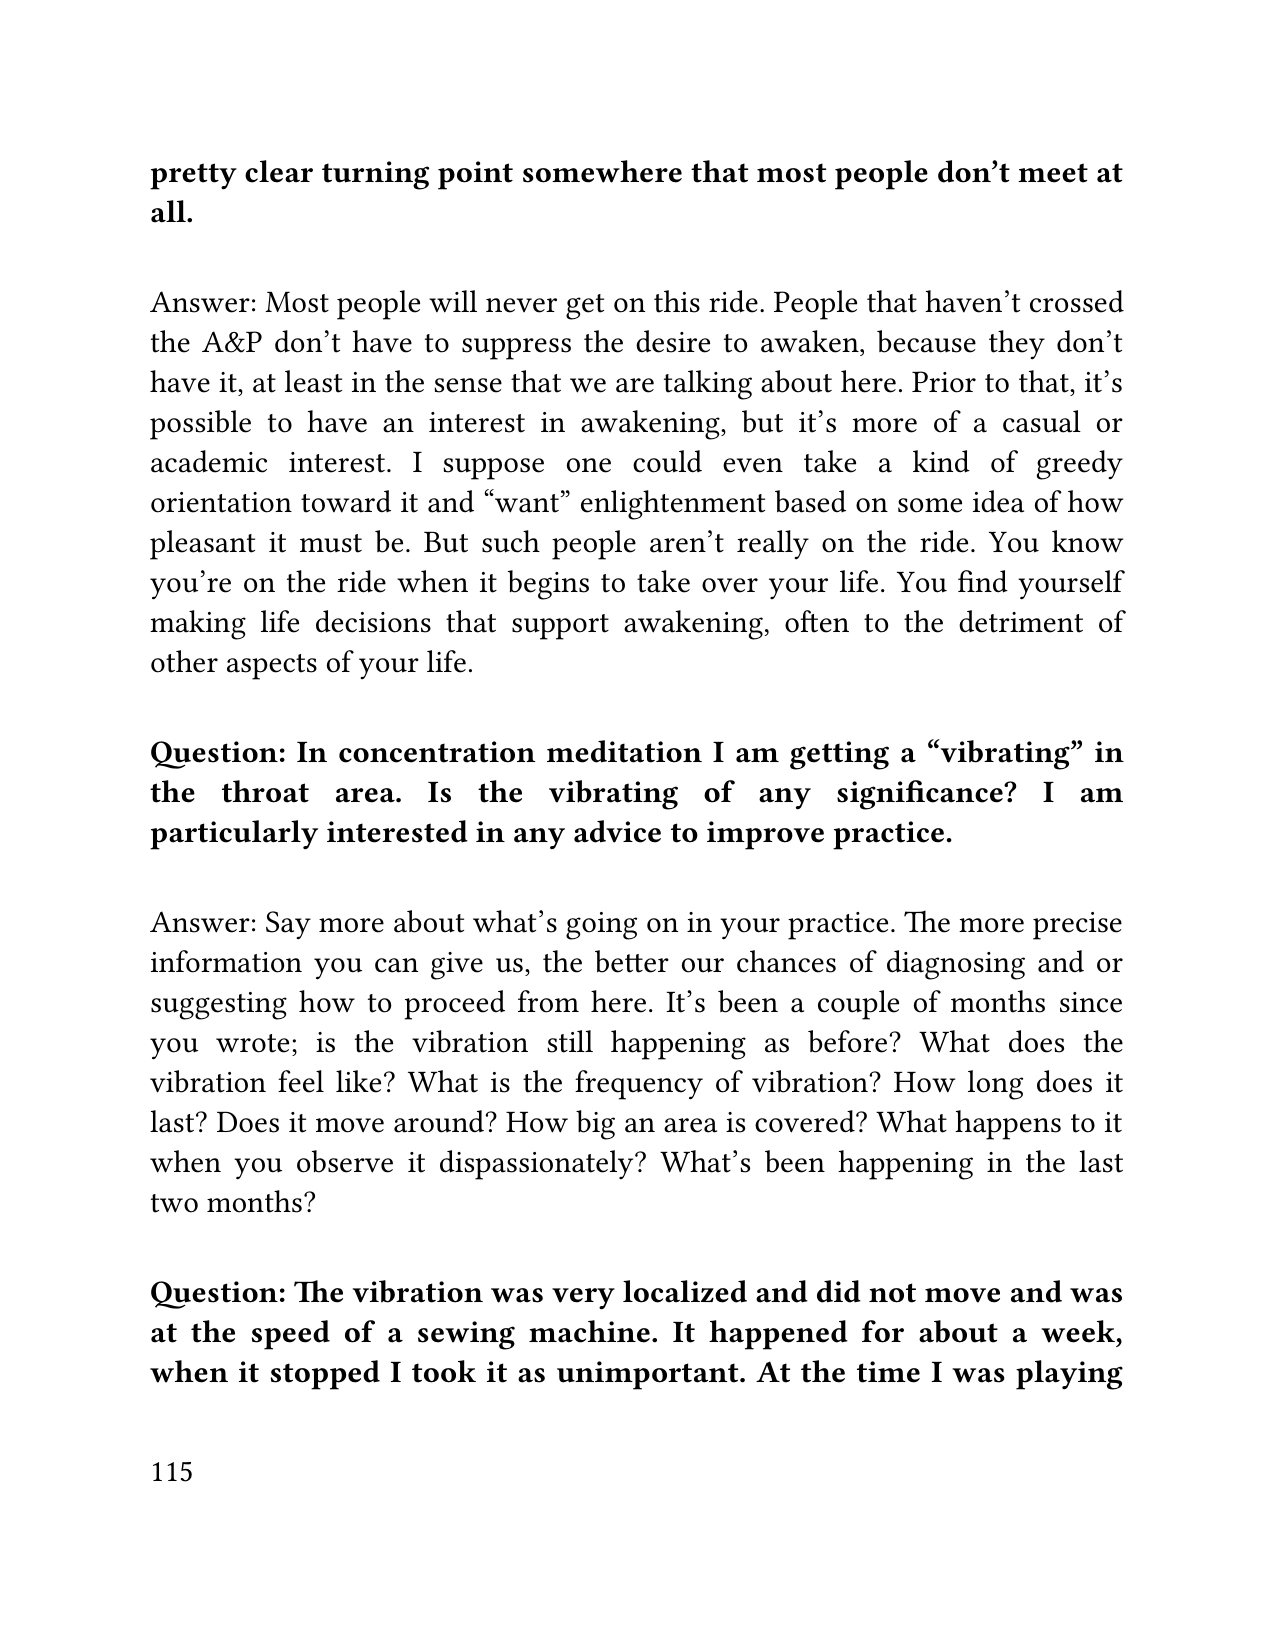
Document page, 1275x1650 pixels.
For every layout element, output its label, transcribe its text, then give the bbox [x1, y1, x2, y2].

text pretty clear turning point somewhere that most people don’t meet at all. [150, 150, 1125, 230]
text Question: In concentration meditation I am getting a “vibrating” in the throat area. Is the vibrating of any significance? I am particularly interested in any advice to improve practice. [150, 730, 1125, 850]
text Answer: Most people will never get on this ride. People that haven’t crossed the A&P don’t have to suppress the desire to awaken, because they don’t have it, at least in the sense that we are talking about here. Prior to that, it’s possible to have an interest in awakening, but it’s more of a casual or academic interest. I suppose one could even take a kind of greedy orientation toward it and “want” enlightenment based on some idea of how pleasant it must be. But such people aren’t really on the ride. You know you’re on the ride when it begins to take over your life. You find yourself making life decisions that support awakening, often to the detriment of other aspects of your life. [150, 280, 1125, 680]
text Answer: Say more about what’s going on in your practice. The more precise information you can give us, the better our chances of diagnosing and or suggesting how to proceed from here. It’s been a couple of months since you wrote; is the vibration still happening as before? What does the vibration feel like? What is the frequency of vibration? How long does it last? Does it move around? How big an area is covered? What happens to it when you observe it dispassionately? What’s been happening in the last two months? [150, 900, 1125, 1220]
text Question: The vibration was very localized and did not move and was at the speed of a sewing machine. It happened for about a week, when it stopped I took it as unimportant. At the time I was playing [150, 1270, 1125, 1390]
